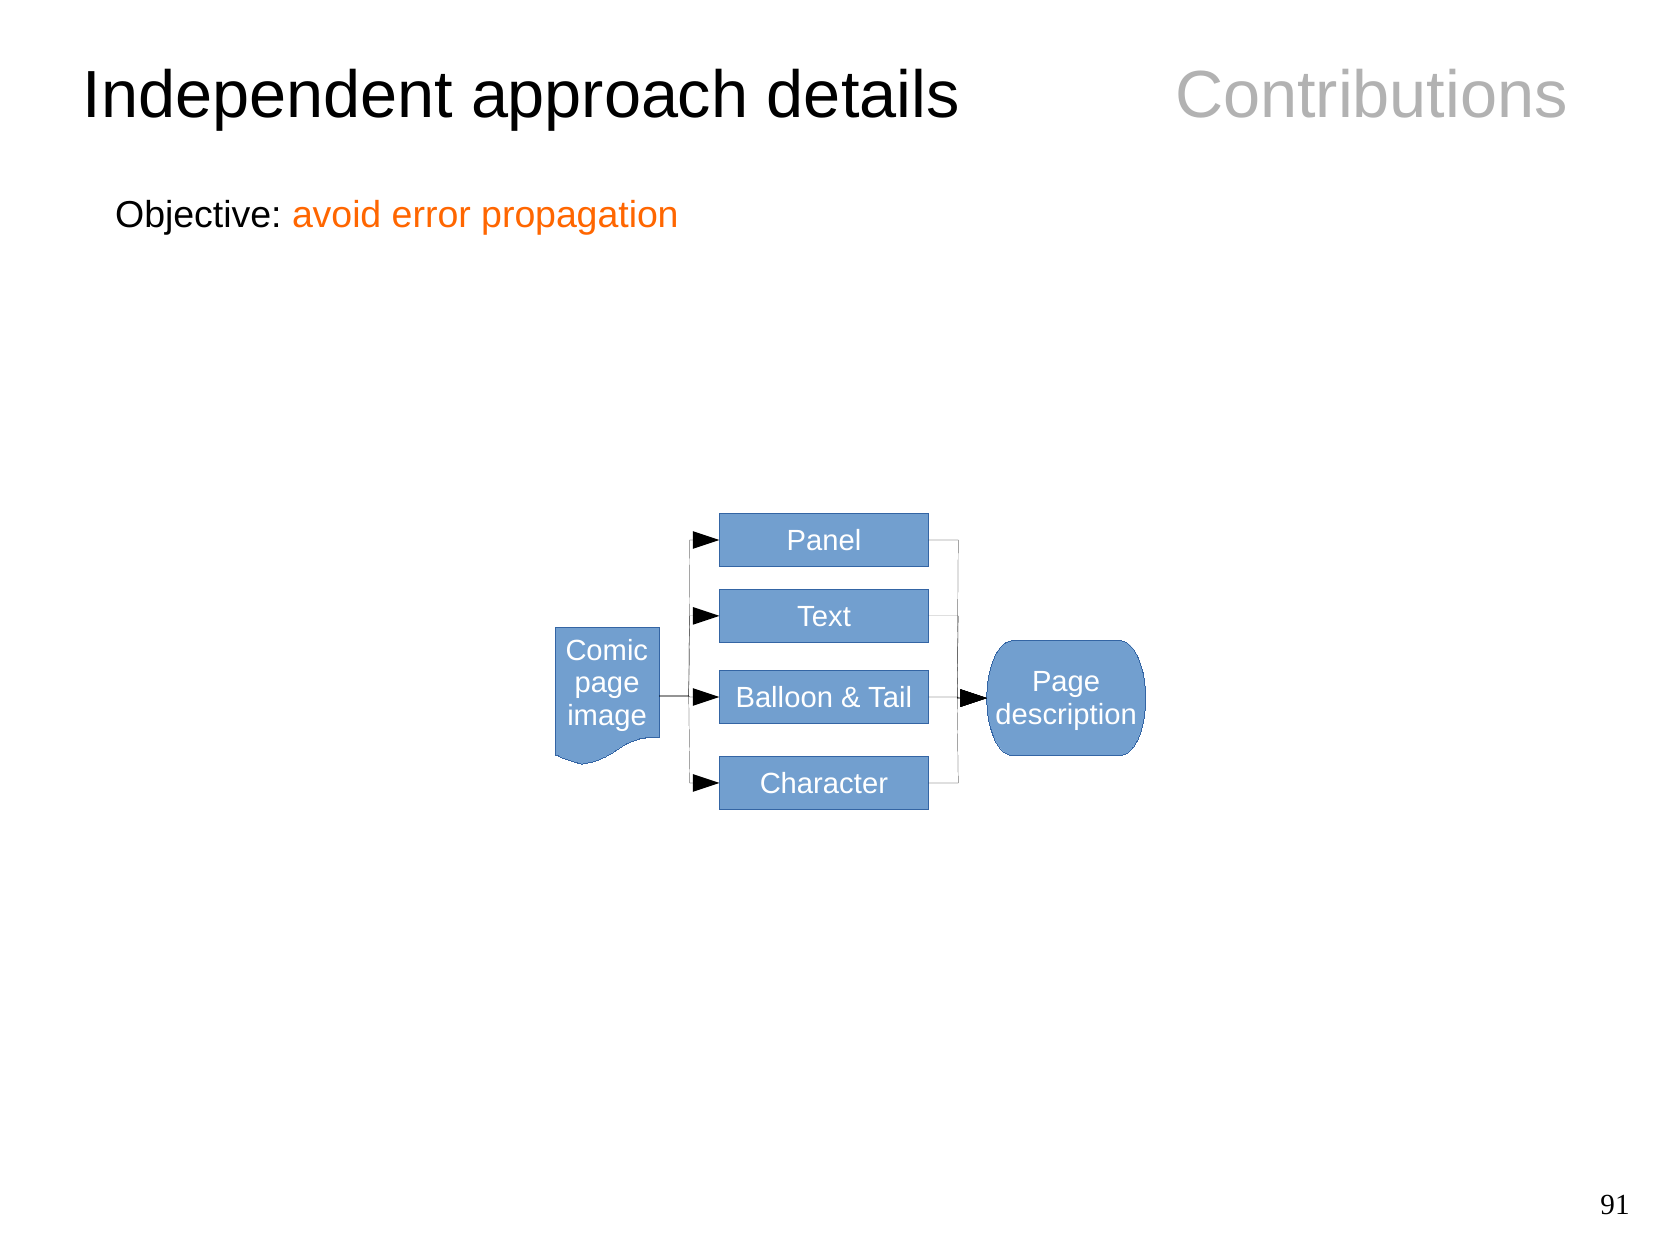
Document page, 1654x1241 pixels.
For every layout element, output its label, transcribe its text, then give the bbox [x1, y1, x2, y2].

text_box Page description [986, 640, 1146, 756]
text_box Text [719, 589, 929, 643]
text_box Panel [719, 513, 929, 567]
title Independent approach details [82, 49, 1571, 139]
text_box Objective: avoid error propagation [100, 185, 987, 243]
text_box Character [719, 756, 929, 810]
text_box Balloon & Tail [719, 670, 929, 724]
text_box Comic page image [555, 627, 660, 765]
